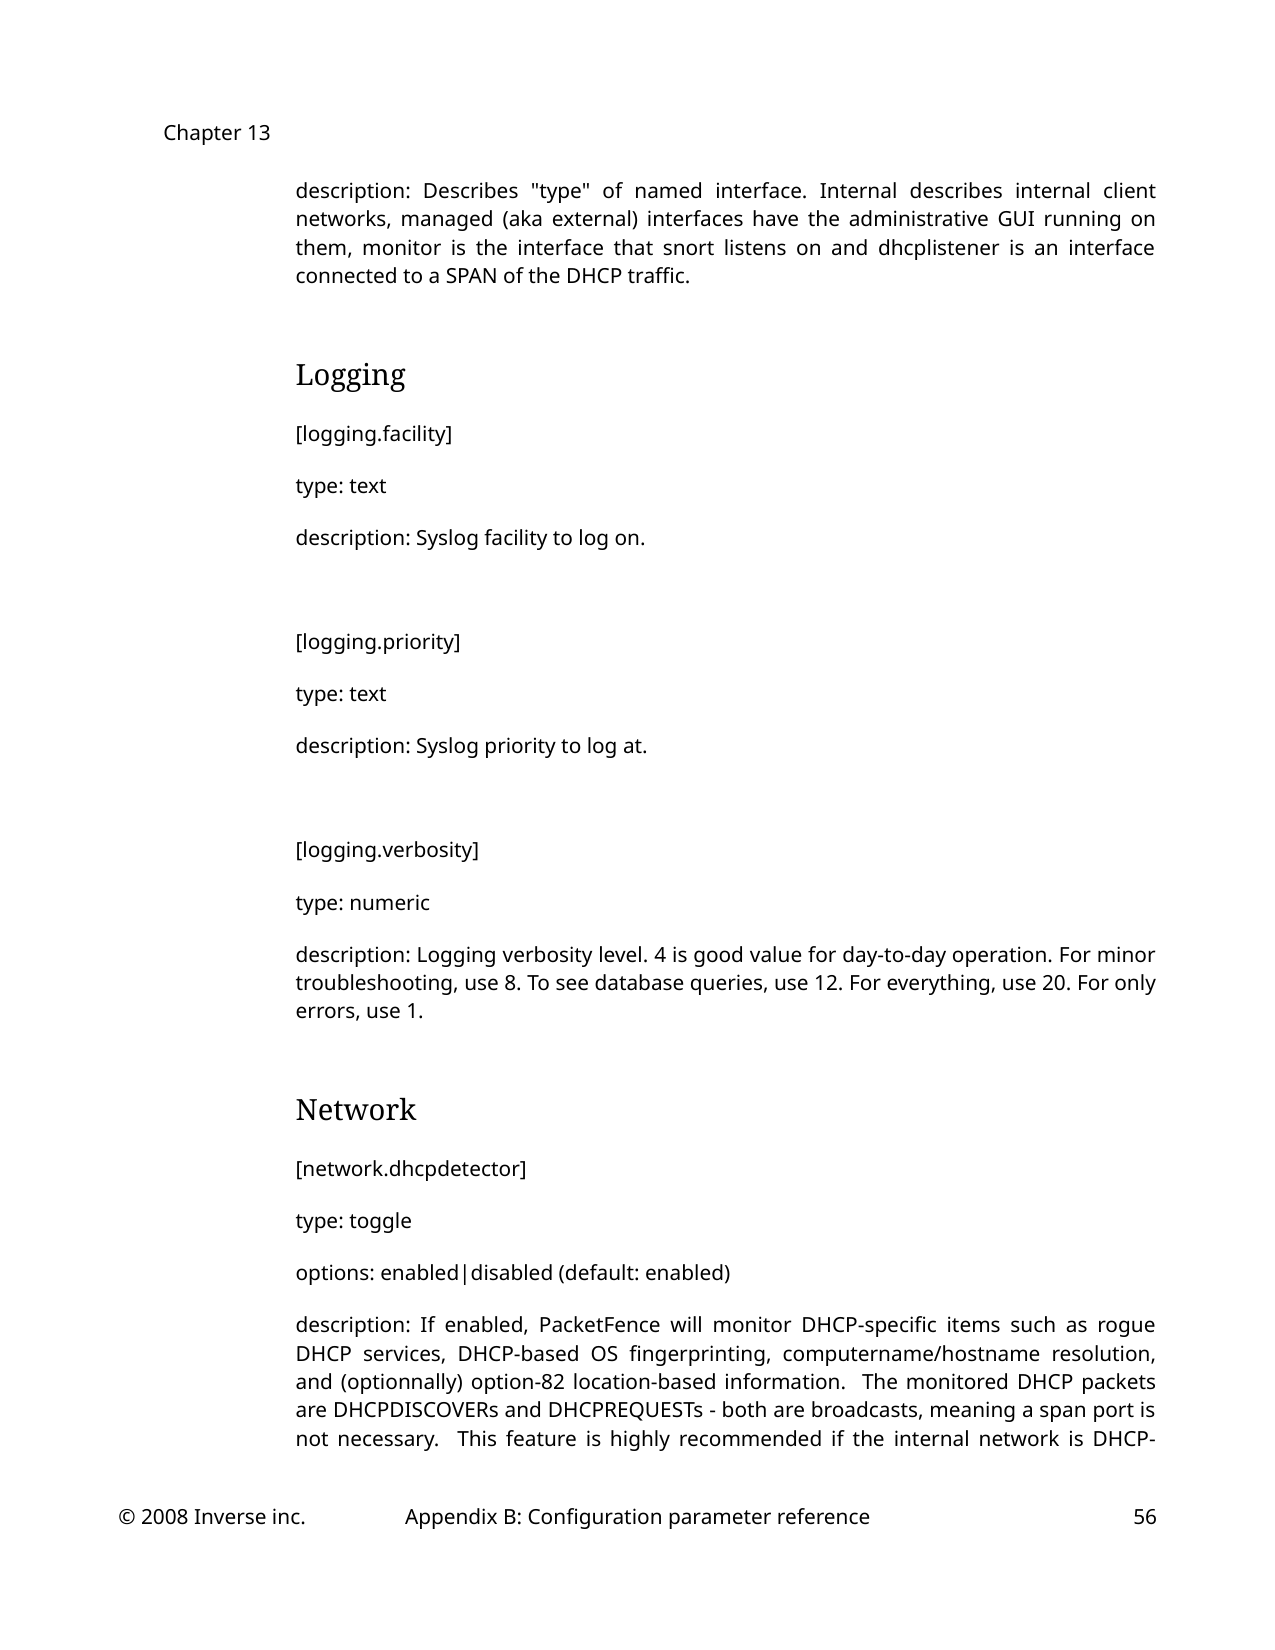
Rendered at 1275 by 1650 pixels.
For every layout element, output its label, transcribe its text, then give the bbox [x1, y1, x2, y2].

text description: Logging verbosity level. 4 is good value for day-to-day operation. For minor troubleshooting, use 8. To see database queries, use 12. For everything, use 20. For only errors, use 1. [295, 940, 1157, 1025]
text description: Syslog facility to log on. [295, 523, 1157, 551]
text type: numeric [295, 888, 1157, 916]
text [logging.facility] [295, 419, 1157, 447]
text type: text [295, 679, 1157, 708]
text description: If enabled, PacketFence will monitor DHCP-specific items such as rogue DHCP services, DHCP-based OS fingerprinting, computername/hostname resolution, and (optionnally) option-82 location-based information. The monitored DHCP packets are DHCPDISCOVERs and DHCPREQUESTs - both are broadcasts, meaning a span port is not necessary. This feature is highly recommended if the internal network is DHCP- [295, 1310, 1157, 1452]
text [logging.priority] [295, 627, 1157, 656]
subtitle Logging [295, 354, 1157, 394]
text [network.dhcpdetector] [295, 1154, 1157, 1182]
text options: enabled|disabled (default: enabled) [295, 1258, 1157, 1287]
subtitle Network [295, 1089, 1157, 1129]
text description: Describes "type" of named interface. Internal describes internal client networks, managed (aka external) interfaces have the administrative GUI running on them, monitor is the interface that snort listens on and dhcplistener is an interface connected to a SPAN of the DHCP traffic. [295, 176, 1157, 290]
text type: text [295, 471, 1157, 499]
text type: toggle [295, 1206, 1157, 1234]
text description: Syslog priority to log at. [295, 731, 1157, 760]
text [logging.verbosity] [295, 836, 1157, 864]
